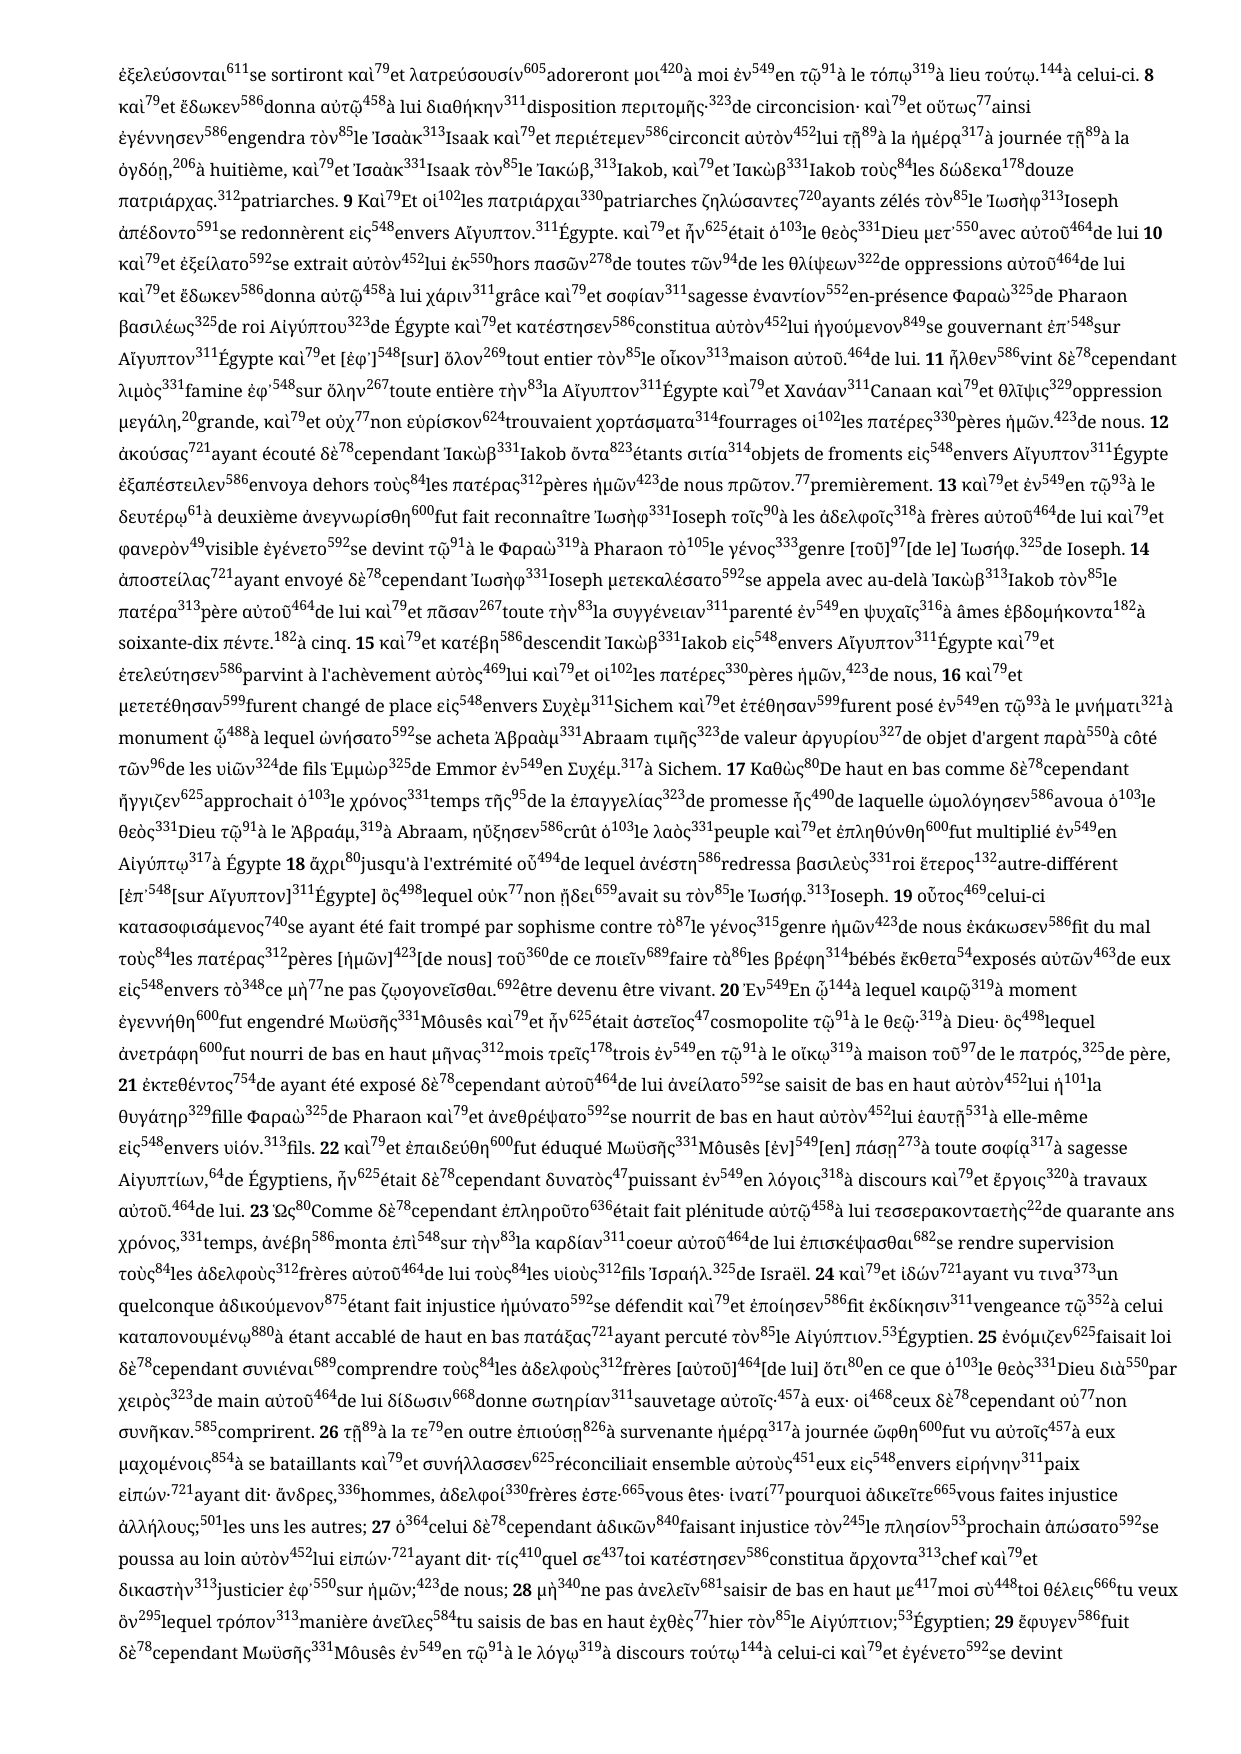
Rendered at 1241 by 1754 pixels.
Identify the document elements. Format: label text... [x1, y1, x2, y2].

text 1 Εἶπεν586Dit δὲ78cependant ὁ103le ἀρχιερεύς·331chef sacrificateur· εἰ340si ταῦτα365ces-ci οὕτως77ainsi ἔχει;668a; 2 ὁ469celui δὲ78cependant ἔφη·625déclarait· Ἄνδρες336Hommes ἀδελφοὶ336frères καὶ79et πατέρες,336pères, ἀκούσατε.553écoutez. Ὁ103Le θεὸς331Dieu τῆς95de la δόξης323de gloire ὤφθη600fut vu τῷ91à le πατρὶ319à père ἡμῶν423de nous Ἀβραὰμ319à Abraam ὄντι828à étant ἐν549en τῇ89à la Μεσοποταμίᾳ317à Mésopotamie πρὶν80avant ἢ340ou κατοικῆσαι681établir maison d'habitation αὐτὸν452lui ἐν549en Χαρρὰν317à Charran 3 καὶ79et εἶπεν586dit πρὸς548vers αὐτόν·452lui· ἔξελθε554sors ἐκ550hors τῆς95de la γῆς323de terre σου442de toi καὶ79et [ἐκ]550[hors] τῆς95de la συγγενείας323de parenté σου,442de toi, καὶ79et δεῦρο77viens ici εἰς548envers τὴν83la γῆν311terre ἣν478laquelle ἄν340le cas échéant σοι439à toi δείξω.602je montrerai. 4 τότε77alors ἐξελθὼν721ayant sorti ἐκ550hors γῆς323de terre Χαλδαίων324de Chaldéens κατῴκησεν586établit maison d'habitation ἐν549en Χαρράν.317à Charran. κἀκεῖθεν77et de là μετὰ548après τὸ348ce ἀποθανεῖν681mourir loin τὸν85le πατέρα313père αὐτοῦ464de lui μετῴκισεν586maisonna habitation au-delà αὐτὸν452lui εἰς548envers τὴν83la γῆν311terre ταύτην136celle-ci εἰς548envers ἣν478laquelle ὑμεῖς447vous νῦν77maintenant κατοικεῖτε,665vous établissez maison d'habitation, 5 καὶ79et οὐκ77non ἔδωκεν586donna αὐτῷ458à lui κληρονομίαν311héritage ἐν549en αὐτῇ456à elle οὐδὲ79non cependant βῆμα315estrade ποδὸς325de pied καὶ79et ἐπηγγείλατο592se promit δοῦναι681donner αὐτῷ458à lui εἰς548envers κατάσχεσιν311possession αὐτὴν450elle καὶ79et τῷ93à le σπέρματι321à semence αὐτοῦ464de lui μετ᾽548après αὐτόν,452lui, οὐκ77non ὄντος836de étant αὐτῷ458à lui τέκνου.327de enfant. 6 ἐλάλησεν586bavarda δὲ78cependant οὕτως77ainsi ὁ103le θεὸς331Dieu ὅτι80en ce que ἔσται612se sera τὸ105le σπέρμα333semence αὐτοῦ464de lui πάροικον49maisonnant à côté ἐν549en γῇ317à terre ἀλλοτρίᾳ119à d'autruie καὶ79et δουλώσουσιν605esclavageront αὐτὸ454lui καὶ79et κακώσουσιν605feront du mal ἔτη314ans τετρακόσια·180quatre cents· 7 καὶ79et τὸ87le ἔθνος315ethnie ᾧ488à lequel ἐὰν340si le cas échéant δουλεύσωσιν898que soient esclaves κρινῶ602je jugerai ἐγώ,431moi, ὁ103le θεὸς331Dieu εἶπεν,586dit, καὶ79et μετὰ548après ταῦτα347ces-ci ἐξελεύσονται611se sortiront καὶ79et λατρεύσουσίν605adoreront μοι420à moi ἐν549en τῷ91à le τόπῳ319à lieu τούτῳ.144à celui-ci. 8 καὶ79et ἔδωκεν586donna αὐτῷ458à lui διαθήκην311disposition περιτομῆς·323de circoncision· καὶ79et οὕτως77ainsi ἐγέννησεν586engendra τὸν85le Ἰσαὰκ313Isaak καὶ79et περιέτεμεν586circoncit αὐτὸν452lui τῇ89à la ἡμέρᾳ317à journée τῇ89à la ὀγδόῃ,206à huitième, καὶ79et Ἰσαὰκ331Isaak τὸν85le Ἰακώβ,313Iakob, καὶ79et Ἰακὼβ331Iakob τοὺς84les δώδεκα178douze πατριάρχας.312patriarches. 9 Καὶ79Et οἱ102les πατριάρχαι330patriarches ζηλώσαντες720ayants zélés τὸν85le Ἰωσὴφ313Ioseph ἀπέδοντο591se redonnèrent εἰς548envers Αἴγυπτον.311Égypte. καὶ79et ἦν625était ὁ103le θεὸς331Dieu μετ᾽550avec αὐτοῦ464de lui 10 καὶ79et ἐξείλατο592se extrait αὐτὸν452lui ἐκ550hors πασῶν278de toutes τῶν94de les θλίψεων322de oppressions αὐτοῦ464de lui καὶ79et ἔδωκεν586donna αὐτῷ458à lui χάριν311grâce καὶ79et σοφίαν311sagesse ἐναντίον552en-présence Φαραὼ325de Pharaon βασιλέως325de roi Αἰγύπτου323de Égypte καὶ79et κατέστησεν586constitua αὐτὸν452lui ἡγούμενον849se gouvernant ἐπ᾽548sur Αἴγυπτον311Égypte καὶ79et [ἐφ᾽]548[sur] ὅλον269tout entier τὸν85le οἶκον313maison αὐτοῦ.464de lui. 11 ἦλθεν586vint δὲ78cependant λιμὸς331famine ἐφ᾽548sur ὅλην267toute entière τὴν83la Αἴγυπτον311Égypte καὶ79et Χανάαν311Canaan καὶ79et θλῖψις329oppression μεγάλη,20grande, καὶ79et οὐχ77non εὑρίσκον624trouvaient χορτάσματα314fourrages οἱ102les πατέρες330pères ἡμῶν.423de nous. 12 ἀκούσας721ayant écouté δὲ78cependant Ἰακὼβ331Iakob ὄντα823étants σιτία314objets de froments εἰς548envers Αἴγυπτον311Égypte ἐξαπέστειλεν586envoya dehors τοὺς84les πατέρας312pères ἡμῶν423de nous πρῶτον.77premièrement. 13 καὶ79et ἐν549en τῷ93à le δευτέρῳ61à deuxième ἀνεγνωρίσθη600fut fait reconnaître Ἰωσὴφ331Ioseph τοῖς90à les ἀδελφοῖς318à frères αὐτοῦ464de lui καὶ79et φανερὸν49visible ἐγένετο592se devint τῷ91à le Φαραὼ319à Pharaon τὸ105le γένος333genre [τοῦ]97[de le] Ἰωσήφ.325de Ioseph. 14 ἀποστείλας721ayant envoyé δὲ78cependant Ἰωσὴφ331Ioseph μετεκαλέσατο592se appela avec au-delà Ἰακὼβ313Iakob τὸν85le πατέρα313père αὐτοῦ464de lui καὶ79et πᾶσαν267toute τὴν83la συγγένειαν311parenté ἐν549en ψυχαῖς316à âmes ἑβδομήκοντα182à soixante-dix πέντε.182à cinq. 15 καὶ79et κατέβη586descendit Ἰακὼβ331Iakob εἰς548envers Αἴγυπτον311Égypte καὶ79et ἐτελεύτησεν586parvint à l'achèvement αὐτὸς469lui καὶ79et οἱ102les πατέρες330pères ἡμῶν,423de nous, 16 καὶ79et μετετέθησαν599furent changé de place εἰς548envers Συχὲμ311Sichem καὶ79et ἐτέθησαν599furent posé ἐν549en τῷ93à le μνήματι321à monument ᾧ488à lequel ὠνήσατο592se acheta Ἀβραὰμ331Abraam τιμῆς323de valeur ἀργυρίου327de objet d'argent παρὰ550à côté τῶν96de les υἱῶν324de fils Ἑμμὼρ325de Emmor ἐν549en Συχέμ.317à Sichem. 17 Καθὼς80De haut en bas comme δὲ78cependant ἤγγιζεν625approchait ὁ103le χρόνος331temps τῆς95de la ἐπαγγελίας323de promesse ἧς490de laquelle ὡμολόγησεν586avoua ὁ103le θεὸς331Dieu τῷ91à le Ἀβραάμ,319à Abraam, ηὔξησεν586crût ὁ103le λαὸς331peuple καὶ79et ἐπληθύνθη600fut multiplié ἐν549en Αἰγύπτῳ317à Égypte 18 ἄχρι80jusqu'à l'extrémité οὗ494de lequel ἀνέστη586redressa βασιλεὺς331roi ἕτερος132autre-différent [ἐπ᾽548[sur Αἴγυπτον]311Égypte] ὃς498lequel οὐκ77non ᾔδει659avait su τὸν85le Ἰωσήφ.313Ioseph. 19 οὗτος469celui-ci κατασοφισάμενος740se ayant été fait trompé par sophisme contre τὸ87le γένος315genre ἡμῶν423de nous ἐκάκωσεν586fit du mal τοὺς84les πατέρας312pères [ἡμῶν]423[de nous] τοῦ360de ce ποιεῖν689faire τὰ86les βρέφη314bébés ἔκθετα54exposés αὐτῶν463de eux εἰς548envers τὸ348ce μὴ77ne pas ζῳογονεῖσθαι.692être devenu être vivant. 20 Ἐν549En ᾧ144à lequel καιρῷ319à moment ἐγεννήθη600fut engendré Μωϋσῆς331Môusês καὶ79et ἦν625était ἀστεῖος47cosmopolite τῷ91à le θεῷ·319à Dieu· ὃς498lequel ἀνετράφη600fut nourri de bas en haut μῆνας312mois τρεῖς178trois ἐν549en τῷ91à le οἴκῳ319à maison τοῦ97de le πατρός,325de père, 21 ἐκτεθέντος754de ayant été exposé δὲ78cependant αὐτοῦ464de lui ἀνείλατο592se saisit de bas en haut αὐτὸν452lui ἡ101la θυγάτηρ329fille Φαραὼ325de Pharaon καὶ79et ἀνεθρέψατο592se nourrit de bas en haut αὐτὸν452lui ἑαυτῇ531à elle-même εἰς548envers υἱόν.313fils. 22 καὶ79et ἐπαιδεύθη600fut éduqué Μωϋσῆς331Môusês [ἐν]549[en] πάσῃ273à toute σοφίᾳ317à sagesse Αἰγυπτίων,64de Égyptiens, ἦν625était δὲ78cependant δυνατὸς47puissant ἐν549en λόγοις318à discours καὶ79et ἔργοις320à travaux αὐτοῦ.464de lui. 23 Ὡς80Comme δὲ78cependant ἐπληροῦτο636était fait plénitude αὐτῷ458à lui τεσσερακονταετὴς22de quarante ans χρόνος,331temps, ἀνέβη586monta ἐπὶ548sur τὴν83la καρδίαν311coeur αὐτοῦ464de lui ἐπισκέψασθαι682se rendre supervision τοὺς84les ἀδελφοὺς312frères αὐτοῦ464de lui τοὺς84les υἱοὺς312fils Ἰσραήλ.325de Israël. 24 καὶ79et ἰδών721ayant vu τινα373un quelconque ἀδικούμενον875étant fait injustice ἠμύνατο592se défendit καὶ79et ἐποίησεν586fit ἐκδίκησιν311vengeance τῷ352à celui καταπονουμένῳ880à étant accablé de haut en bas πατάξας721ayant percuté τὸν85le Αἰγύπτιον.53Égyptien. 25 ἐνόμιζεν625faisait loi δὲ78cependant συνιέναι689comprendre τοὺς84les ἀδελφοὺς312frères [αὐτοῦ]464[de lui] ὅτι80en ce que ὁ103le θεὸς331Dieu διὰ550par χειρὸς323de main αὐτοῦ464de lui δίδωσιν668donne σωτηρίαν311sauvetage αὐτοῖς·457à eux· οἱ468ceux δὲ78cependant οὐ77non συνῆκαν.585comprirent. 26 τῇ89à la τε79en outre ἐπιούσῃ826à survenante ἡμέρᾳ317à journée ὤφθη600fut vu αὐτοῖς457à eux μαχομένοις854à se bataillants καὶ79et συνήλλασσεν625réconciliait ensemble αὐτοὺς451eux εἰς548envers εἰρήνην311paix εἰπών·721ayant dit· ἄνδρες,336hommes, ἀδελφοί330frères ἐστε·665vous êtes· ἱνατί77pourquoi ἀδικεῖτε665vous faites injustice ἀλλήλους;501les uns les autres; 27 ὁ364celui δὲ78cependant ἀδικῶν840faisant injustice τὸν245le πλησίον53prochain ἀπώσατο592se poussa au loin αὐτὸν452lui εἰπών·721ayant dit· τίς410quel σε437toi κατέστησεν586constitua ἄρχοντα313chef καὶ79et δικαστὴν313justicier ἐφ᾽550sur ἡμῶν;423de nous; 28 μὴ340ne pas ἀνελεῖν681saisir de bas en haut με417moi σὺ448toi θέλεις666tu veux ὃν295lequel τρόπον313manière ἀνεῖλες584tu saisis de bas en haut ἐχθὲς77hier τὸν85le Αἰγύπτιον;53Égyptien; 29 ἔφυγεν586fuit δὲ78cependant Μωϋσῆς331Môusês ἐν549en τῷ91à le λόγῳ319à discours τούτῳ144à celui-ci καὶ79et ἐγένετο592se devint πάροικος47maisonnant à côté ἐν549en γῇ317à terre Μαδιάμ,325de Madiam, οὗ77où ἐγέννησεν586engendra υἱοὺς312fils δύο.178deux. 30 Καὶ79Et πληρωθέντων755de ayants étés faits plénitude ἐτῶν326de ans τεσσεράκοντα192de quarante ὤφθη600fut vu αὐτῷ458à lui ἐν549en τῇ89à la ἐρήμῳ57à déserte τοῦ99de le ὄρους327de montagne Σινᾶ327de Sinaï ἄγγελος331ange ἐν549en φλογὶ317à flamme πυρὸς327de feu βάτου.323de buisson de ronce. 31 ὁ103le δὲ78cependant Μωϋσῆς331Môusês ἰδὼν721ayant vu ἐθαύμασεν586étonna τὸ87le ὅραμα,315vision, προσερχομένου861de se venant vers δὲ78cependant αὐτοῦ464de lui κατανοῆσαι681intelliger complètement ἐγένετο592se devint φωνὴ329voix κυρίου·325de Maître· 32 ἐγὼ431moi ὁ103le θεὸς331Dieu τῶν96de les πατέρων324de pères σου,442de toi, ὁ103le θεὸς331Dieu Ἀβραὰμ325de Abraam καὶ79et Ἰσαὰκ325de Isaak καὶ79et Ἰακώβ.325de Iakob. ἔντρομος47tremblant au dedans δὲ78cependant γενόμενος740se ayant devenu Μωϋσῆς331Môusês οὐκ77non ἐτόλμα625osait κατανοῆσαι.681intelliger complètement. 33 εἶπεν586dit δὲ78cependant αὐτῷ458à lui ὁ103le κύριος·331Maître· λῦσον554délie τὸ87le ὑπόδημα315soulier τῶν96de les ποδῶν324de pieds σου,442de toi, ὁ103le γὰρ79car τόπος331lieu ἐφ᾽549sur ᾧ486à lequel ἕστηκας640tu as dressé γῆ329terre ἁγία20sainte ἐστίν.668est. 34 ἰδὼν721ayant vu εἶδον582je vis τὴν83la κάκωσιν311maltraitance τοῦ97de le λαοῦ325de peuple μου424de moi τοῦ358de celui ἐν549en Αἰγύπτῳ317à Égypte καὶ79et τοῦ97de le στεναγμοῦ325de soupir αὐτῶν463de eux ἤκουσα,582j'écoutai, καὶ79et κατέβην582je descendis ἐξελέσθαι682se extraire αὐτούς·451eux· καὶ79et νῦν77maintenant δεῦρο77viens ici ἀποστείλω895que j'envoie σε437toi εἰς548envers Αἴγυπτον.311Égypte. 35 Τοῦτον346Celui-ci τὸν85le Μωϋσῆν313Môusês ὃν480lequel ἠρνήσαντο591se nièrent εἰπόντες·720ayants dits· τίς410quel σε437toi κατέστησεν586constitua ἄρχοντα313chef καὶ79et δικαστήν;313justicier; τοῦτον346celui-ci ὁ103le θεὸς331Dieu [καὶ]79[et] ἄρχοντα313chef καὶ79et λυτρωτὴν313rançonneur ἀπέσταλκεν642a envoyé σὺν549avec χειρὶ317à main ἀγγέλου325de ange τοῦ358de celui ὀφθέντος754de ayant été vu αὐτῷ458à lui ἐν549en τῇ89à la βάτῳ.317à buisson de ronce. 36 οὗτος364celui-ci ἐξήγαγεν586conduisit dehors αὐτοὺς451eux ποιήσας721ayant fait τέρατα314prodiges καὶ79et σημεῖα314signes ἐν549en γῇ317à terre Αἰγύπτῳ317à Égypte καὶ79et ἐν549en ἐρυθρᾷ8à Rouge θαλάσσῃ317à mer καὶ79et ἐν549en τῇ89à la ἐρήμῳ57à déserte ἔτη314ans τεσσεράκοντα.180quarante. 37 οὗτός364celui-ci ἐστιν668est ὁ103le Μωϋσῆς331Môusês ὁ364celui εἴπας721ayant dit τοῖς90à les υἱοῖς318à fils Ἰσραήλ·325de Israël· προφήτην313prophète ὑμῖν438à vous ἀναστήσει606redressera ὁ103le θεὸς331Dieu ἐκ550hors τῶν96de les ἀδελφῶν324de frères ὑμῶν441de vous ὡς80comme ἐμέ.417moi. 38 οὗτός364celui-ci ἐστιν668est ὁ364celui γενόμενος740se ayant devenu ἐν549en τῇ89à la ἐκκλησίᾳ317à église ἐν549en τῇ89à la ἐρήμῳ57à déserte μετὰ550avec τοῦ97de le ἀγγέλου325de ange τοῦ358de celui λαλοῦντος834de bavardant αὐτῷ458à lui ἐν549en τῷ93à le ὄρει321à montagne Σινᾶ321à Sinaï καὶ79et τῶν96de les πατέρων324de pères ἡμῶν,423de nous, ὃς498lequel ἐδέξατο592se accepta λόγια314logions ζῶντα823vivants δοῦναι681donner ἡμῖν,419à nous, 39 ᾧ486à lequel οὐκ77non ἠθέλησαν585voulurent ὑπήκοοι46écoutants en soumissions γενέσθαι682se devenir οἱ102les πατέρες330pères ἡμῶν,423de nous, ἀλλ᾽79mais ἀπώσαντο591se poussèrent au loin καὶ79et ἐστράφησαν599furent tourné ἐν549en ταῖς88à les καρδίαις316à coeurs αὐτῶν463de eux εἰς548envers Αἴγυπτον311Égypte 40 εἰπόντες720ayants dits τῷ91à le Ἀαρών·319à Aaron· ποίησον554fais ἡμῖν419à nous θεοὺς312dieux οἳ497lesquels προπορεύσονται611se marcheront en avant ἡμῶν·423de nous· ὁ103le γὰρ79car Μωϋσῆς331Môusês οὗτος,156celui-ci, ὃς498lequel ἐξήγαγεν586conduisit dehors ἡμᾶς416nous ἐκ550hors γῆς323de terre Αἰγύπτου,323de Égypte, οὐκ77non οἴδαμεν637nous avons su τί412quel ἐγένετο592se devint αὐτῷ.458à lui. 41 καὶ79et ἐμοσχοποίησαν585firent un veau ἐν549en ταῖς88à les ἡμέραις316à journées ἐκείναις141à celles-là καὶ79et ἀνήγαγον585conduisirent de bas en haut θυσίαν311sacrifice τῷ93à le εἰδώλῳ321à idole καὶ79et εὐφραίνοντο635étaient réjoui ἐν549en τοῖς92à les ἔργοις320à travaux τῶν94de les χειρῶν322de mains αὐτῶν.463de eux. 42 ἔστρεψεν586tourna δὲ78cependant ὁ103le θεὸς331Dieu καὶ79et παρέδωκεν586transmit αὐτοὺς451eux λατρεύειν689adorer τῇ89à la στρατιᾷ317à armée de soldats τοῦ97de le οὐρανοῦ325de ciel καθὼς77de haut en bas comme γέγραπται654a été graphé ἐν549en βίβλῳ317à bible τῶν96de les προφητῶν·324de prophètes· μὴ340ne pas σφάγια314victimes καὶ79et θυσίας310sacrifices προσηνέγκατέ583vous apportâtes μοι420à moi ἔτη314ans τεσσεράκοντα180quarante ἐν549en τῇ89à la ἐρήμῳ,57à déserte, οἶκος337maison Ἰσραήλ;325de Israël; 43 καὶ79et ἀνελάβετε583vous prîtes de bas en haut τὴν83la σκηνὴν311tente τοῦ97de le Μόλοχ325de Moloch καὶ79et τὸ87le ἄστρον315astre τοῦ97de le θεοῦ325de Dieu [ὑμῶν]441[de vous] Ῥαιφάν,325de Raiphân, τοὺς84les τύπους312modèles frappés οὓς479lesquels ἐποιήσατε583vous fîtes προσκυνεῖν689prosterner vers αὐτοῖς,457à eux, καὶ79et μετοικιῶ602je maisonnerai habitation au-delà ὑμᾶς436vous ἐπέκεινα552sur le delà Βαβυλῶνος.323de Babylone. 44 Ἡ101La σκηνὴ329tente τοῦ99de le μαρτυρίου327de témoignage ἦν625était τοῖς90à les πατράσιν318à pères ἡμῶν423de nous ἐν549en τῇ89à la ἐρήμῳ57à déserte καθὼς77de haut en bas comme διετάξατο592se ordonna au-travers ὁ364celui λαλῶν840bavardant τῷ91à le Μωϋσῇ319à Môusês ποιῆσαι681faire αὐτὴν450elle κατὰ548selon τὸν85le τύπον313modèle frappé ὃν480lequel ἑωράκει·659avait vu· 45 ἣν478laquelle καὶ77aussi εἰσήγαγον585conduisirent à l'intérieur διαδεξάμενοι739se ayants succédés οἱ102les πατέρες330pères ἡμῶν423de nous μετὰ550avec Ἰησοῦ325de Iésous ἐν549en τῇ89à la κατασχέσει317à possession τῶν98de les ἐθνῶν,326de ethnies, ὧν493de lesquels ἐξῶσεν586expulsa ὁ103le θεὸς331Dieu ἀπὸ550au loin προσώπου327de face τῶν96de les πατέρων324de pères ἡμῶν423de nous ἕως552jusqu'à ce que τῶν94de les ἡμερῶν322de journées Δαυίδ,325de Dauid, 46 ὃς498lequel εὗρεν586trouva χάριν311grâce ἐνώπιον552en devant τοῦ97de le θεοῦ325de Dieu καὶ79et ᾐτήσατο592se demanda εὑρεῖν681trouver σκήνωμα315campement τῷ91à le οἴκῳ319à maison Ἰακώβ.325de Iakob. 47 Σολομὼν331Solomon δὲ78cependant οἰκοδόμησεν586édifia en maison αὐτῷ458à lui οἶκον.313maison. 48 ἀλλ᾽79mais οὐχ77non ὁ103le ὕψιστος71très haut ἐν549en χειροποιήτοις58à faits de mains κατοικεῖ,668établit maison d'habitation, καθὼς80de haut en bas comme ὁ103le προφήτης331prophète λέγει·668dit· 49 ὁ103le οὐρανός331ciel μοι420à moi θρόνος,331trône, ἡ101la δὲ78cependant γῆ329terre ὑποπόδιον333sous-pied τῶν96de les ποδῶν324de pieds μου·424de moi· ποῖον162quel οἶκον313maison οἰκοδομήσετέ603vous édifierez en maison μοι,420à moi, λέγει668dit κύριος,331Maître, ἢ79ou τίς174quel τόπος331lieu τῆς95de la καταπαύσεώς323de pause de haut en bas μου;424de moi; 50 οὐχὶ340non pas ἡ101la χείρ329main μου424de moi ἐποίησεν586fit ταῦτα347ces-ci πάντα;270tous; 51 Σκληροτράχηλοι75De cous durs καὶ79et ἀπερίτμητοι75incirconcis καρδίαις316à coeurs καὶ79et τοῖς92à les ὠσίν,320à oreilles, ὑμεῖς447vous ἀεὶ77toujours τῷ93à le πνεύματι321à souffle τῷ93à le ἁγίῳ12à saint ἀντιπίπτετε665vous tombez contre ὡς80comme οἱ102les πατέρες330pères ὑμῶν441de vous καὶ77aussi ὑμεῖς.447vous. 52 τίνα397quel τῶν96de les προφητῶν324de prophètes οὐκ77non ἐδίωξαν585poursuivirent οἱ102les πατέρες330pères ὑμῶν;441de vous; καὶ79et ἀπέκτειναν585tuèrent catégoriquement τοὺς345ceux προκαταγγείλαντας706ayants annoncés de haut en bas d'avance περὶ550autour τῆς95de la ἐλεύσεως323de venue τοῦ97de le δικαίου,65de juste, οὗ492de lequel νῦν77maintenant ὑμεῖς447vous προδόται330traîtres καὶ79et φονεῖς330meurtriers ἐγένεσθε,589vous vous devîntes, 53 οἵτινες497lesquels des quelconques ἐλάβετε583vous prîtes τὸν85le νόμον313loi εἰς548envers διαταγὰς310commandes traversantes ἀγγέλων324de anges καὶ79et οὐκ77non ἐφυλάξατε.583vous gardiennâtes. 54 Ἀκούοντες839Écoutants δὲ78cependant ταῦτα347ces-ci διεπρίοντο635étaient scié au travers ταῖς88à les καρδίαις316à coeurs αὐτῶν463de eux καὶ79et ἔβρυχον624grinçaient τοὺς244les ὀδόντας312dents ἐπ᾽548sur αὐτόν.452lui. 55 ὑπάρχων840subsistant δὲ78cependant πλήρης47de plénitude πνεύματος327de souffle ἁγίου18de saint ἀτενίσας721ayant regardé fixement εἰς548envers τὸν85le οὐρανὸν313ciel εἶδεν586vit δόξαν311gloire θεοῦ325de Dieu καὶ79et Ἰησοῦν313Iésous ἑστῶτα770ayant dressé ἐκ550hors δεξιῶν66de droits τοῦ97de le θεοῦ325de Dieu 56 καὶ79et εἶπεν·586dit· ἰδοὺ306voici θεωρῶ664j'observe τοὺς84les οὐρανοὺς312cieux διηνοιγμένους795ayants étés entrouverts καὶ79et τὸν85le υἱὸν313fils τοῦ97de le ἀνθρώπου325de être humain ἐκ550hors δεξιῶν66de droits ἑστῶτα770ayant dressé τοῦ97de le θεοῦ.325de Dieu. 57 κράξαντες720ayants croassés δὲ78cependant φωνῇ317à voix μεγάλῃ8à grande συνέσχον585tinrent ensemble τὰ86les ὦτα314oreilles αὐτῶν463de eux καὶ79et ὥρμησαν585ruèrent ὁμοθυμαδὸν77en même fureur ἐπ᾽548sur αὐτὸν452lui 58 καὶ79et ἐκβαλόντες720ayants éjectés ἔξω552au-dehors τῆς95de la πόλεως323de cité ἐλιθοβόλουν.624jetaient des pierres. καὶ79et οἱ102les μάρτυρες330témoins ἀπέθεντο591se déposèrent τὰ86les ἱμάτια314himations αὐτῶν463de eux παρὰ548à côté τοὺς84les πόδας312pieds νεανίου325de adolescent καλουμένου885de étant appelé Σαύλου,325de Saul, 59 καὶ79et ἐλιθοβόλουν624jetaient des pierres τὸν85le Στέφανον313Stephanos ἐπικαλούμενον849se surnommant καὶ79et λέγοντα·822disant· κύριε337Maître Ἰησοῦ,337Iésous, δέξαι558te accepte τὸ87le πνεῦμά315souffle μου.424de moi. 60 θεὶς721ayant posé δὲ78cependant τὰ246les γόνατα314genoux ἔκραξεν586croassa φωνῇ317à voix μεγάλῃ·8à grande· κύριε,337Maître, μὴ77ne pas στήσῃς897que tu dresses αὐτοῖς457à eux ταύτην136celle-ci τὴν83la ἁμαρτίαν.311faute. καὶ79et τοῦτο348ce-ci εἰπὼν721ayant dit ἐκοιμήθη.600fut mis au coucher. [118, 59, 1181, 1665]
